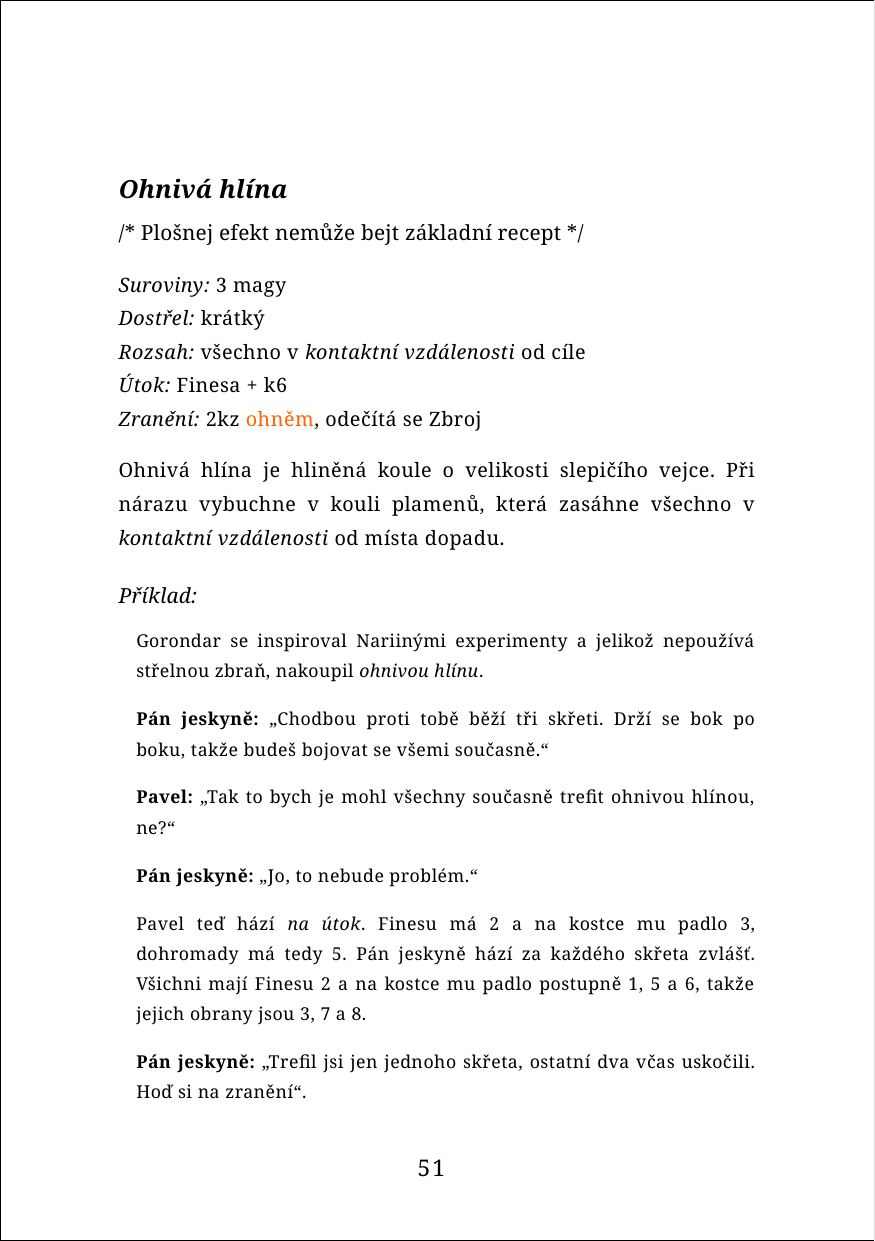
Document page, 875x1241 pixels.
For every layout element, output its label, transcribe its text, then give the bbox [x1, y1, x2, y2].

text Pán jeskyně: „Chodbou proti tobě běží tři skřeti. Drží se bok po boku, takže budeš bojovat se všemi současně.“ [136, 707, 756, 761]
text Pavel teď hází na útok. Finesu má 2 a na kostce mu padlo 3, dohromady má tedy 5. Pán jeskyně hází za každého skřeta zvlášť. Všichni mají Finesu 2 a na kostce mu padlo postupně 1, 5 a 6, takže jejich obrany jsou 3, 7 a 8. [136, 911, 756, 1026]
text Pán jeskyně: „Jo, to nebude problém.“ [136, 863, 756, 887]
subtitle Ohnivá hlína [118, 172, 756, 206]
text /* Plošnej efekt nemůže bejt základní recept */ [118, 218, 756, 246]
text Ohnivá hlína je hliněná koule o velikosti slepičího vejce. Při nárazu vybuchne v kouli plamenů, která zasáhne všechno v kontaktní vzdálenosti od místa dopadu. [118, 457, 756, 551]
text Suroviny: 3 magy Dostřel: krátký Rozsah: všechno v kontaktní vzdálenosti od cíle Útok: Finesa + k6 Zranění: 2kz ohněm, odečítá se Zbroj [118, 271, 756, 432]
text Pavel: „Tak to bych je mohl všechny současně trefit ohnivou hlínou, ne?“ [136, 785, 756, 839]
text Příklad: [118, 581, 756, 610]
text Gorondar se inspiroval Nariinými experimenty a jelikož nepoužívá střelnou zbraň, nakoupil ohnivou hlínu. [136, 629, 756, 683]
text Pán jeskyně: „Trefil jsi jen jednoho skřeta, ostatní dva včas uskočili. Hoď si na zranění“. [136, 1049, 756, 1104]
